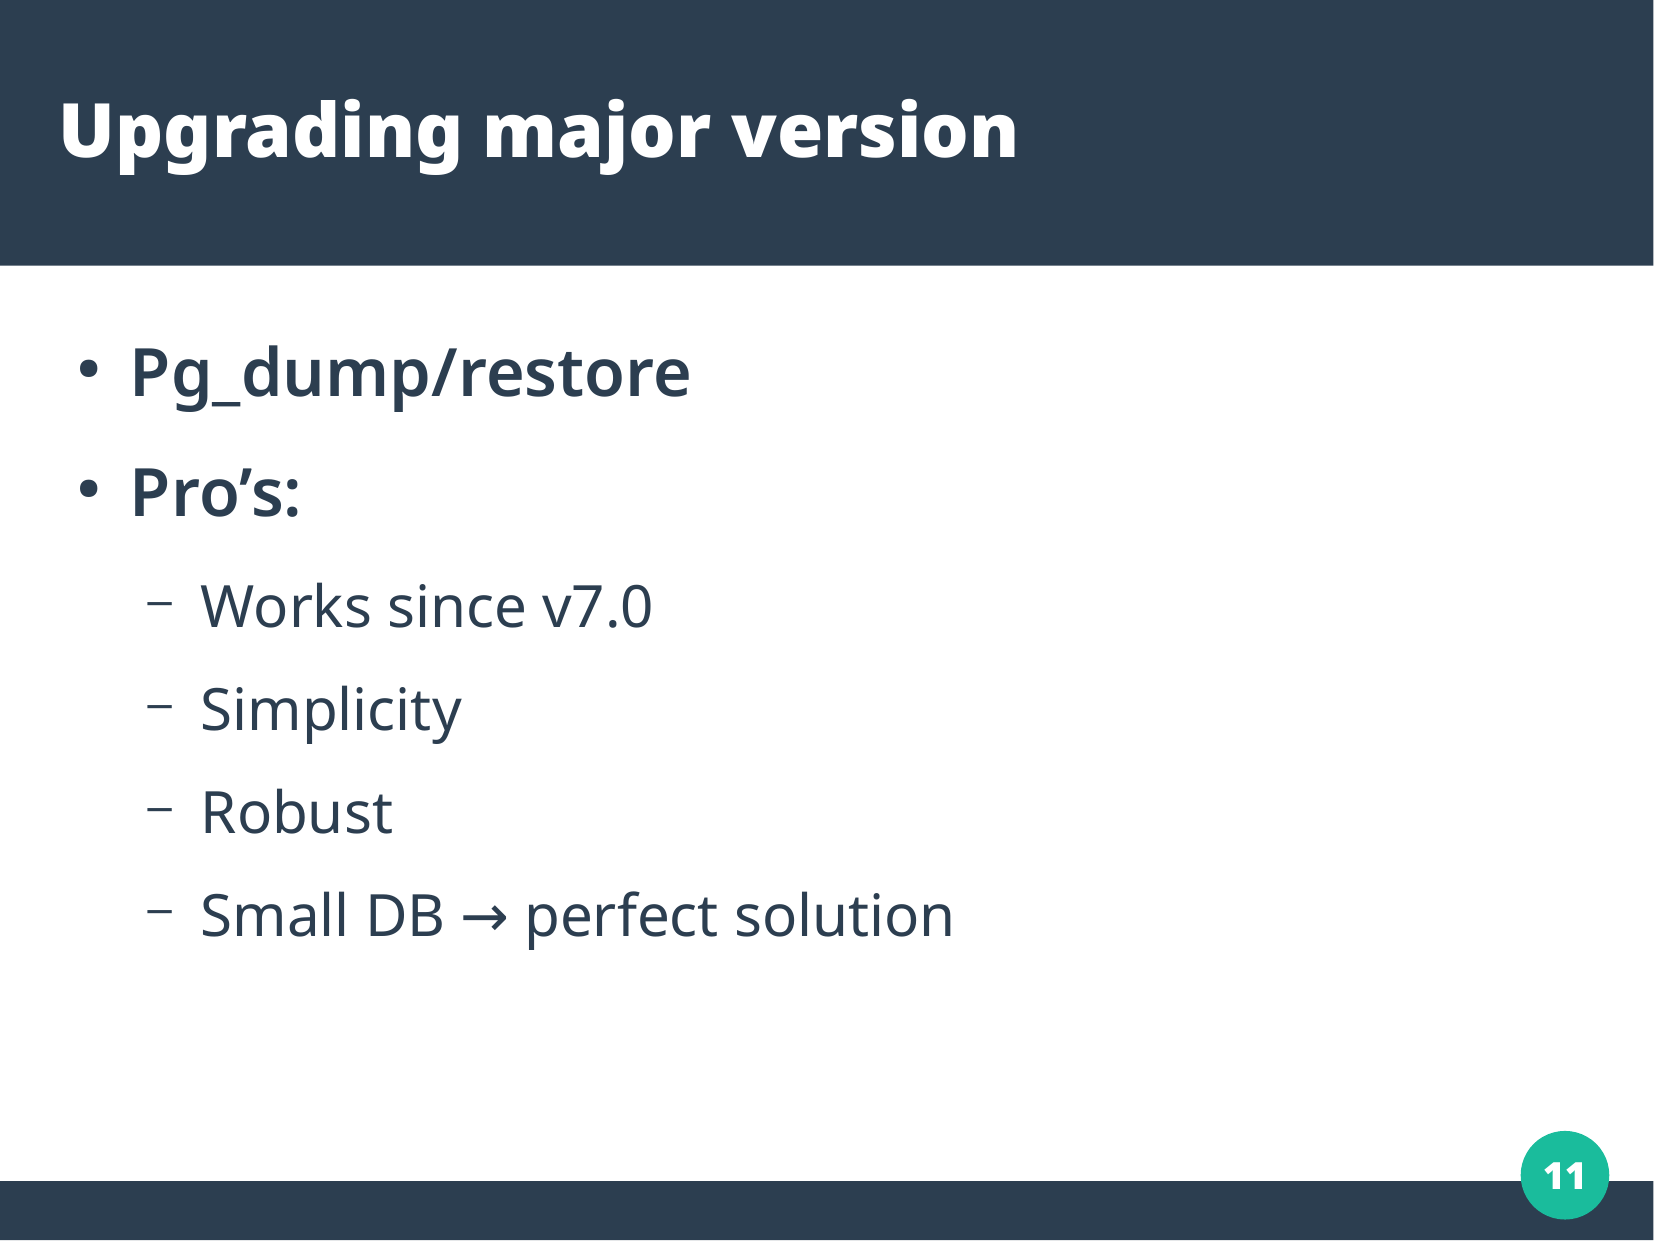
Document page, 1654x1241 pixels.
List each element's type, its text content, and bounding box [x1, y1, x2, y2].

list Pg_dump/restore Pro’s: Works since v7.0 Simplicity Robust Small DB → perfect solution [59, 324, 1595, 1152]
title Upgrading major version [59, 49, 1595, 207]
